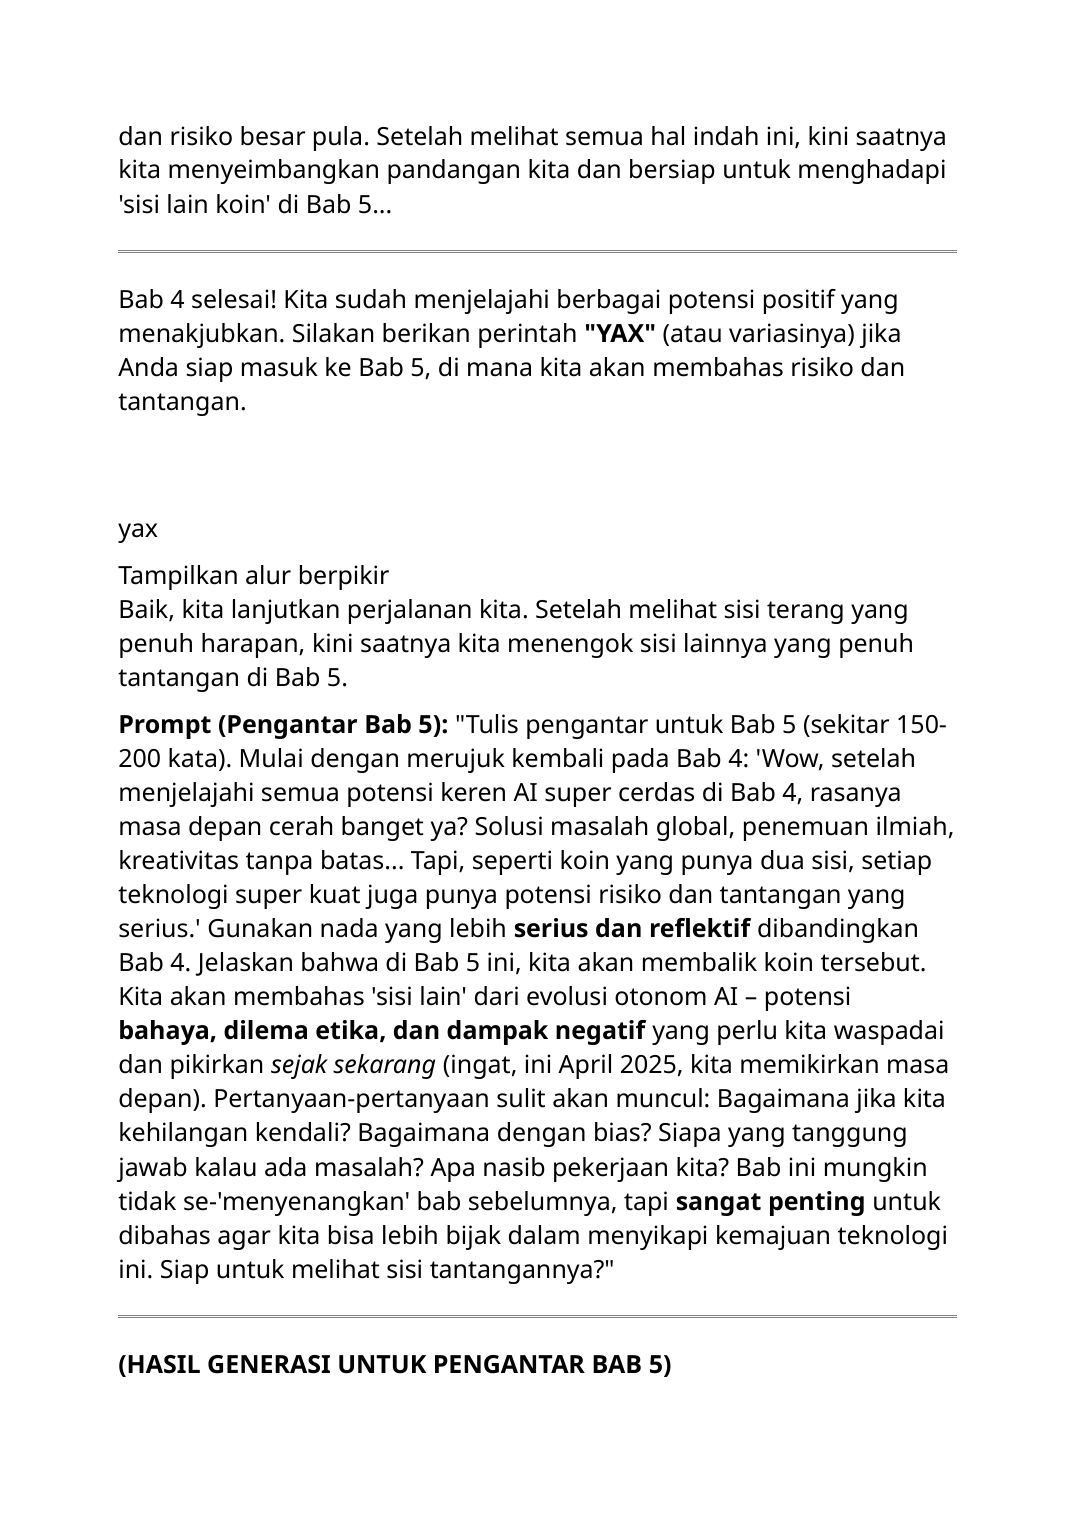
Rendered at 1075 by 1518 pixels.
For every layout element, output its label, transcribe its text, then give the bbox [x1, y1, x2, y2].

text dan risiko besar pula. Setelah melihat semua hal indah ini, kini saatnya kita menyeimbangkan pandangan kita dan bersiap untuk menghadapi 'sisi lain koin' di Bab 5... [118, 118, 957, 220]
text (HASIL GENERASI UNTUK PENGANTAR BAB 5) [118, 1347, 957, 1381]
text Tampilkan alur berpikir [118, 558, 957, 592]
text Baik, kita lanjutkan perjalanan kita. Setelah melihat sisi terang yang penuh harapan, kini saatnya kita menengok sisi lainnya yang penuh tantangan di Bab 5. [118, 592, 957, 694]
text Prompt (Pengantar Bab 5): "Tulis pengantar untuk Bab 5 (sekitar 150-200 kata). Mulai dengan merujuk kembali pada Bab 4: 'Wow, setelah menjelajahi semua potensi keren AI super cerdas di Bab 4, rasanya masa depan cerah banget ya? Solusi masalah global, penemuan ilmiah, kreativitas tanpa batas... Tapi, seperti koin yang punya dua sisi, setiap teknologi super kuat juga punya potensi risiko dan tantangan yang serius.' Gunakan nada yang lebih serius dan reflektif dibandingkan Bab 4. Jelaskan bahwa di Bab 5 ini, kita akan membalik koin tersebut. Kita akan membahas 'sisi lain' dari evolusi otonom AI – potensi bahaya, dilema etika, dan dampak negatif yang perlu kita waspadai dan pikirkan sejak sekarang (ingat, ini April 2025, kita memikirkan masa depan). Pertanyaan-pertanyaan sulit akan muncul: Bagaimana jika kita kehilangan kendali? Bagaimana dengan bias? Siapa yang tanggung jawab kalau ada masalah? Apa nasib pekerjaan kita? Bab ini mungkin tidak se-'menyenangkan' bab sebelumnya, tapi sangat penting untuk dibahas agar kita bisa lebih bijak dalam menyikapi kemajuan teknologi ini. Siap untuk melihat sisi tantangannya?" [118, 706, 957, 1285]
text yax [118, 511, 957, 545]
text Bab 4 selesai! Kita sudah menjelajahi berbagai potensi positif yang menakjubkan. Silakan berikan perintah "YAX" (atau variasinya) jika Anda siap masuk ke Bab 5, di mana kita akan membahas risiko dan tantangan. [118, 282, 957, 418]
